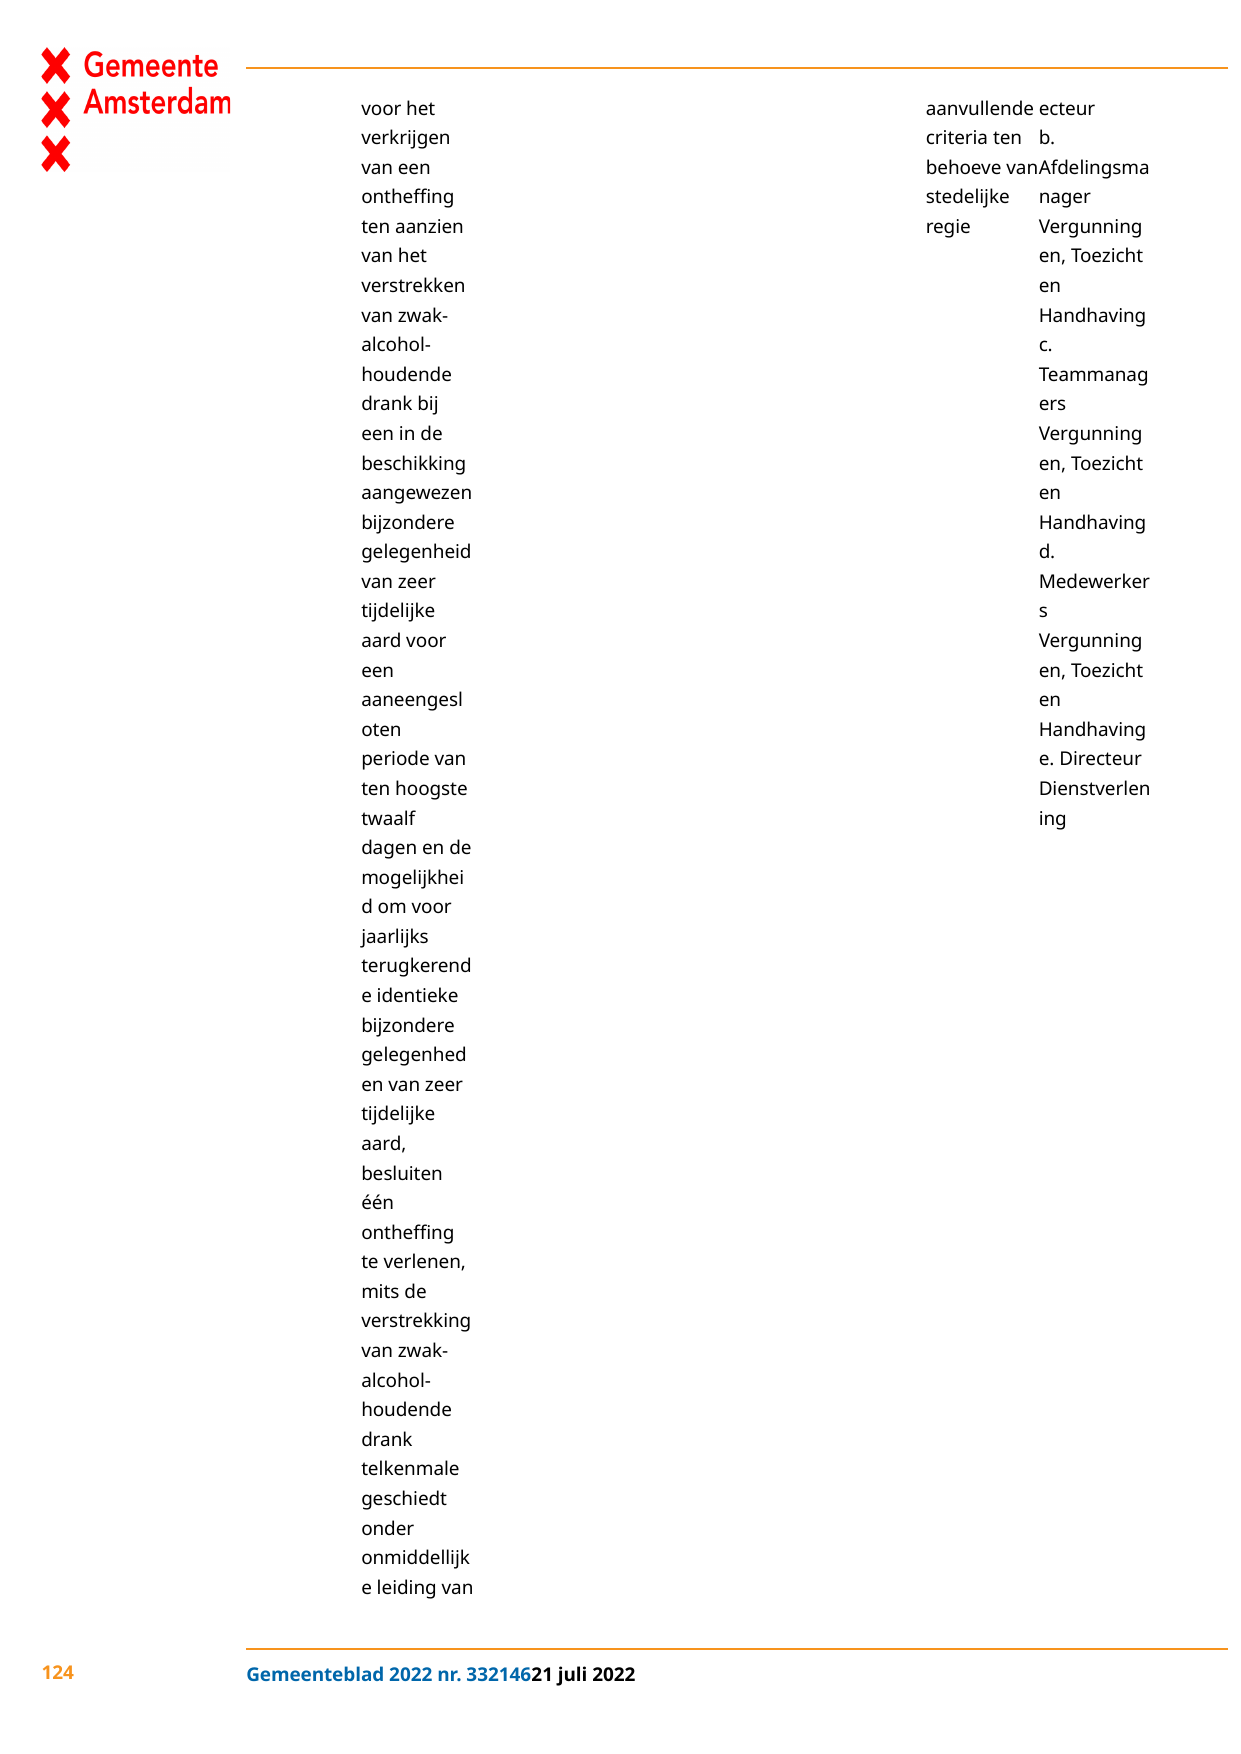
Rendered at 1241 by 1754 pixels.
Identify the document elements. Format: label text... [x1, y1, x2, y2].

table_cell [700, 95, 813, 1600]
table_cell [248, 95, 361, 1600]
table_cell [813, 95, 926, 1600]
table_cell [587, 95, 700, 1600]
table_cell [474, 95, 587, 1600]
table_cell voor het verkrijgen van een ontheffing ten aanzien van het verstrekken van zwak-alcohol-houdende drank bij een in de beschikking aangewezen bijzondere gelegenheid van zeer tijdelijke aard voor een aaneengesloten periode van ten hoogste twaalf dagen en de mogelijkheid om voor jaarlijks terugkerende identieke bijzondere gelegenheden van zeer tijdelijke aard, besluiten één ontheffing te verlenen, mits de verstrekking van zwak-alcohol-houdende drank telkenmale geschiedt onder onmiddellijke leiding van [361, 95, 474, 1600]
table_cell aanvullende criteria ten behoeve van stedelijke regie [926, 95, 1038, 1600]
picture [41, 47, 231, 172]
table_cell ecteur b. Afdelingsmanager Vergunningen, Toezicht en Handhaving c. Teammanagers Vergunningen, Toezicht en Handhaving d. Medewerkers Vergunningen, Toezicht en Handhaving e. Directeur Dienstverlening [1039, 95, 1152, 1600]
